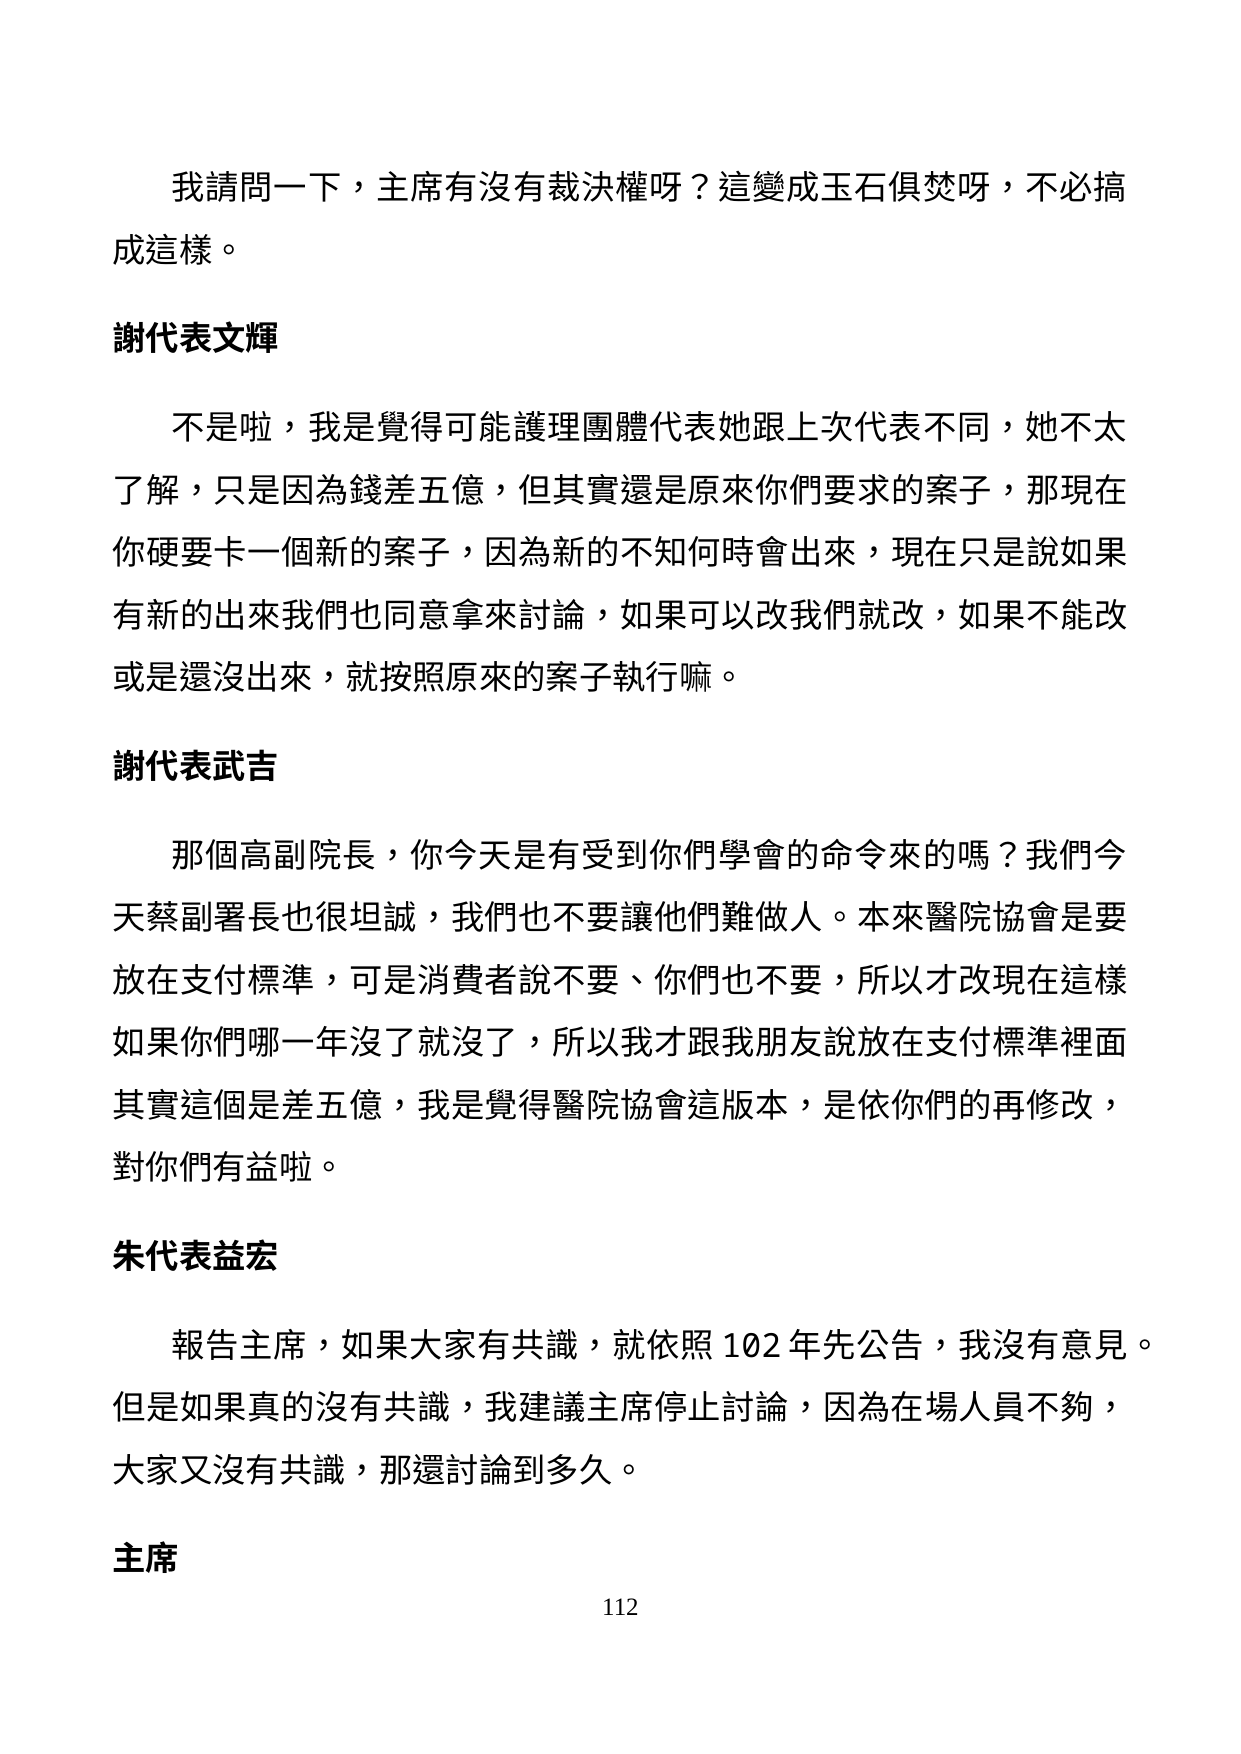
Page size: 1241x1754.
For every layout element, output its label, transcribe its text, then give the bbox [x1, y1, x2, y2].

text 我請問一下，主席有沒有裁決權呀？這變成玉石俱焚呀，不必搞成這樣。 [112, 143, 1128, 268]
text 報告主席，如果大家有共識，就依照102年先公告，我沒有意見。但是如果真的沒有共識，我建議主席停止討論，因為在場人員不夠，大家又沒有共識，那還討論到多久。 [112, 1301, 1128, 1488]
text 謝代表文輝 [112, 295, 1128, 357]
text 朱代表益宏 [112, 1212, 1128, 1275]
text 不是啦，我是覺得可能護理團體代表她跟上次代表不同，她不太了解，只是因為錢差五億，但其實還是原來你們要求的案子，那現在你硬要卡一個新的案子，因為新的不知何時會出來，現在只是說如果有新的出來我們也同意拿來討論，如果可以改我們就改，如果不能改或是還沒出來，就按照原來的案子執行嘛。 [112, 383, 1128, 696]
text 那個高副院長，你今天是有受到你們學會的命令來的嗎？我們今天蔡副署長也很坦誠，我們也不要讓他們難做人。本來醫院協會是要放在支付標準，可是消費者說不要、你們也不要，所以才改現在這樣，如果你們哪一年沒了就沒了，所以我才跟我朋友說放在支付標準裡面，其實這個是差五億，我是覺得醫院協會這版本，是依你們的再修改，對你們有益啦。 [112, 811, 1128, 1186]
text 謝代表武吉 [112, 722, 1128, 785]
text 主席 [112, 1515, 1128, 1577]
